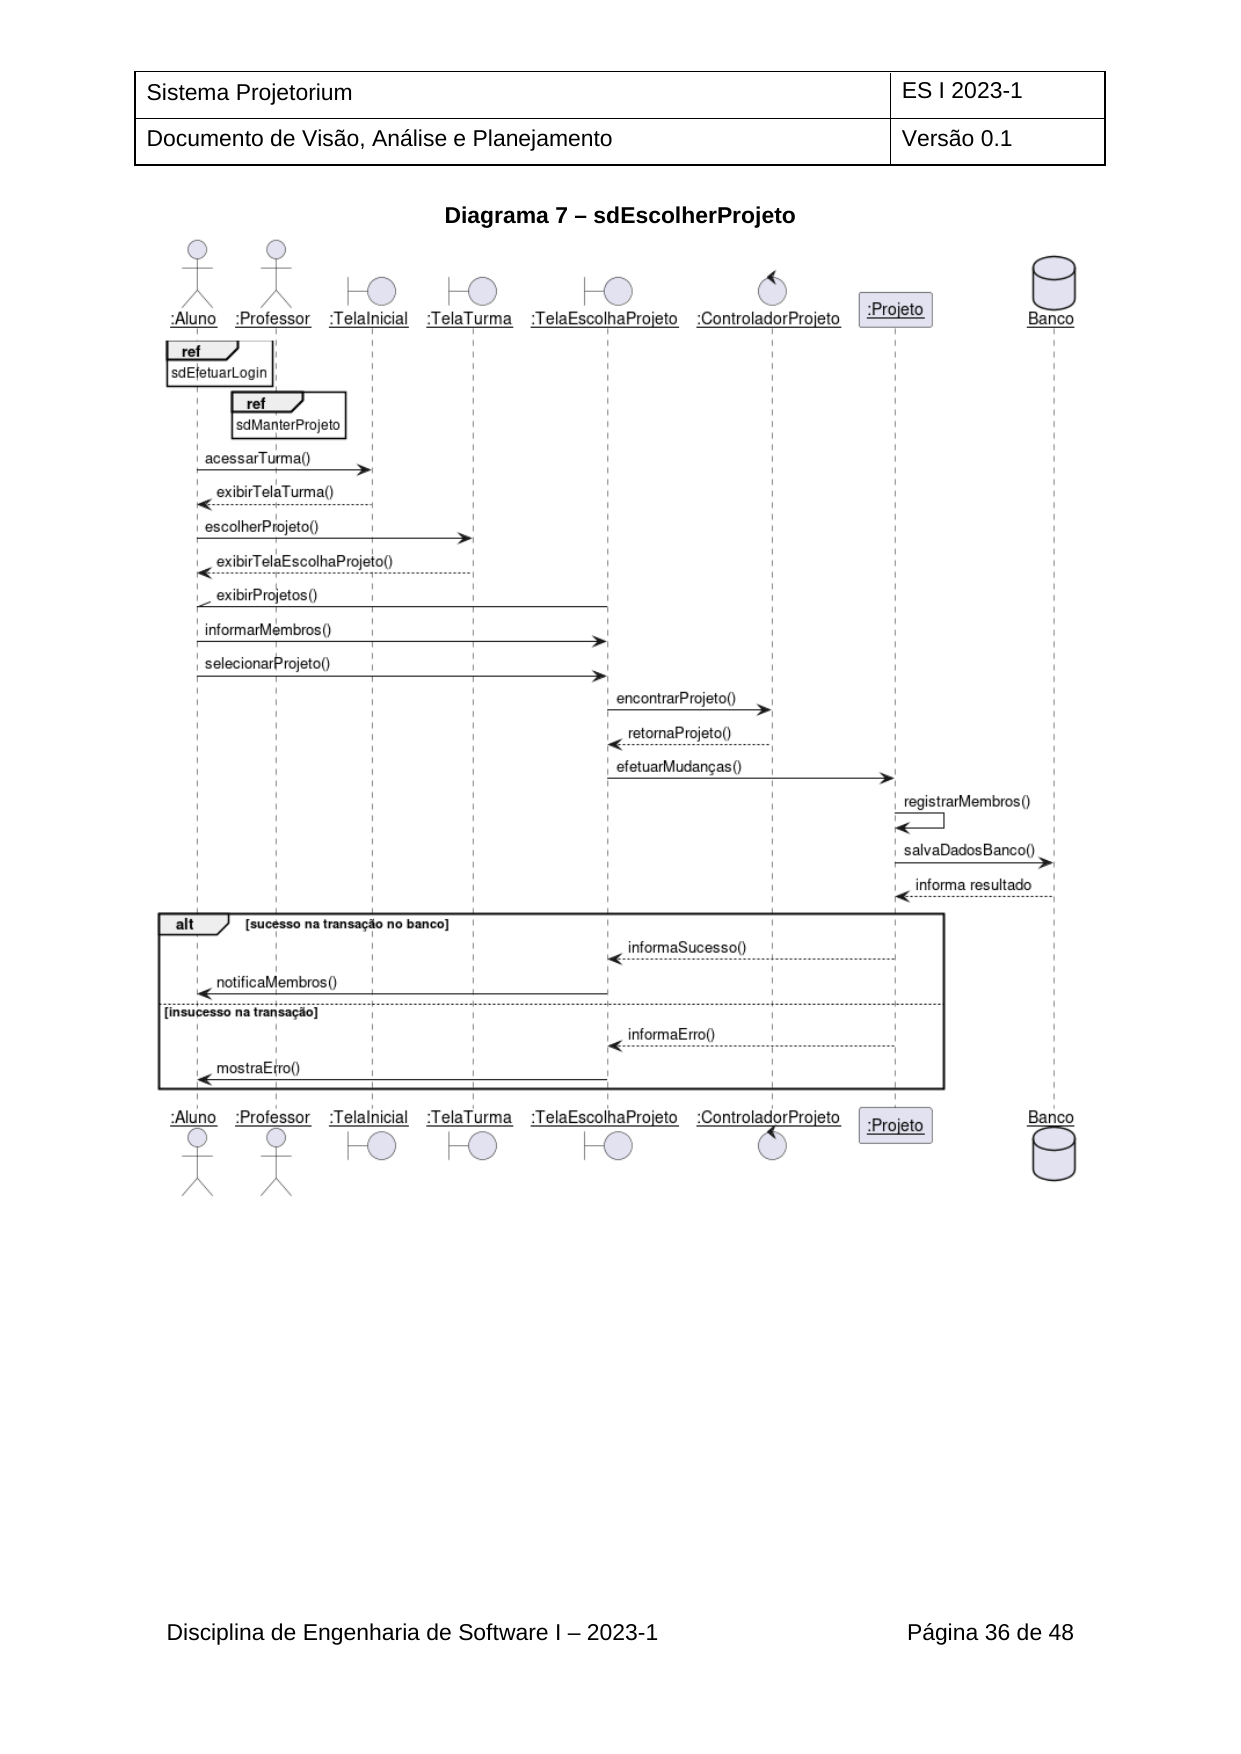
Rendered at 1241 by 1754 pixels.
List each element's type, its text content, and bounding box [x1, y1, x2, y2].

picture [147, 234, 1093, 1202]
text Diagrama 7 – sdEscolherProjeto [148, 202, 1092, 228]
